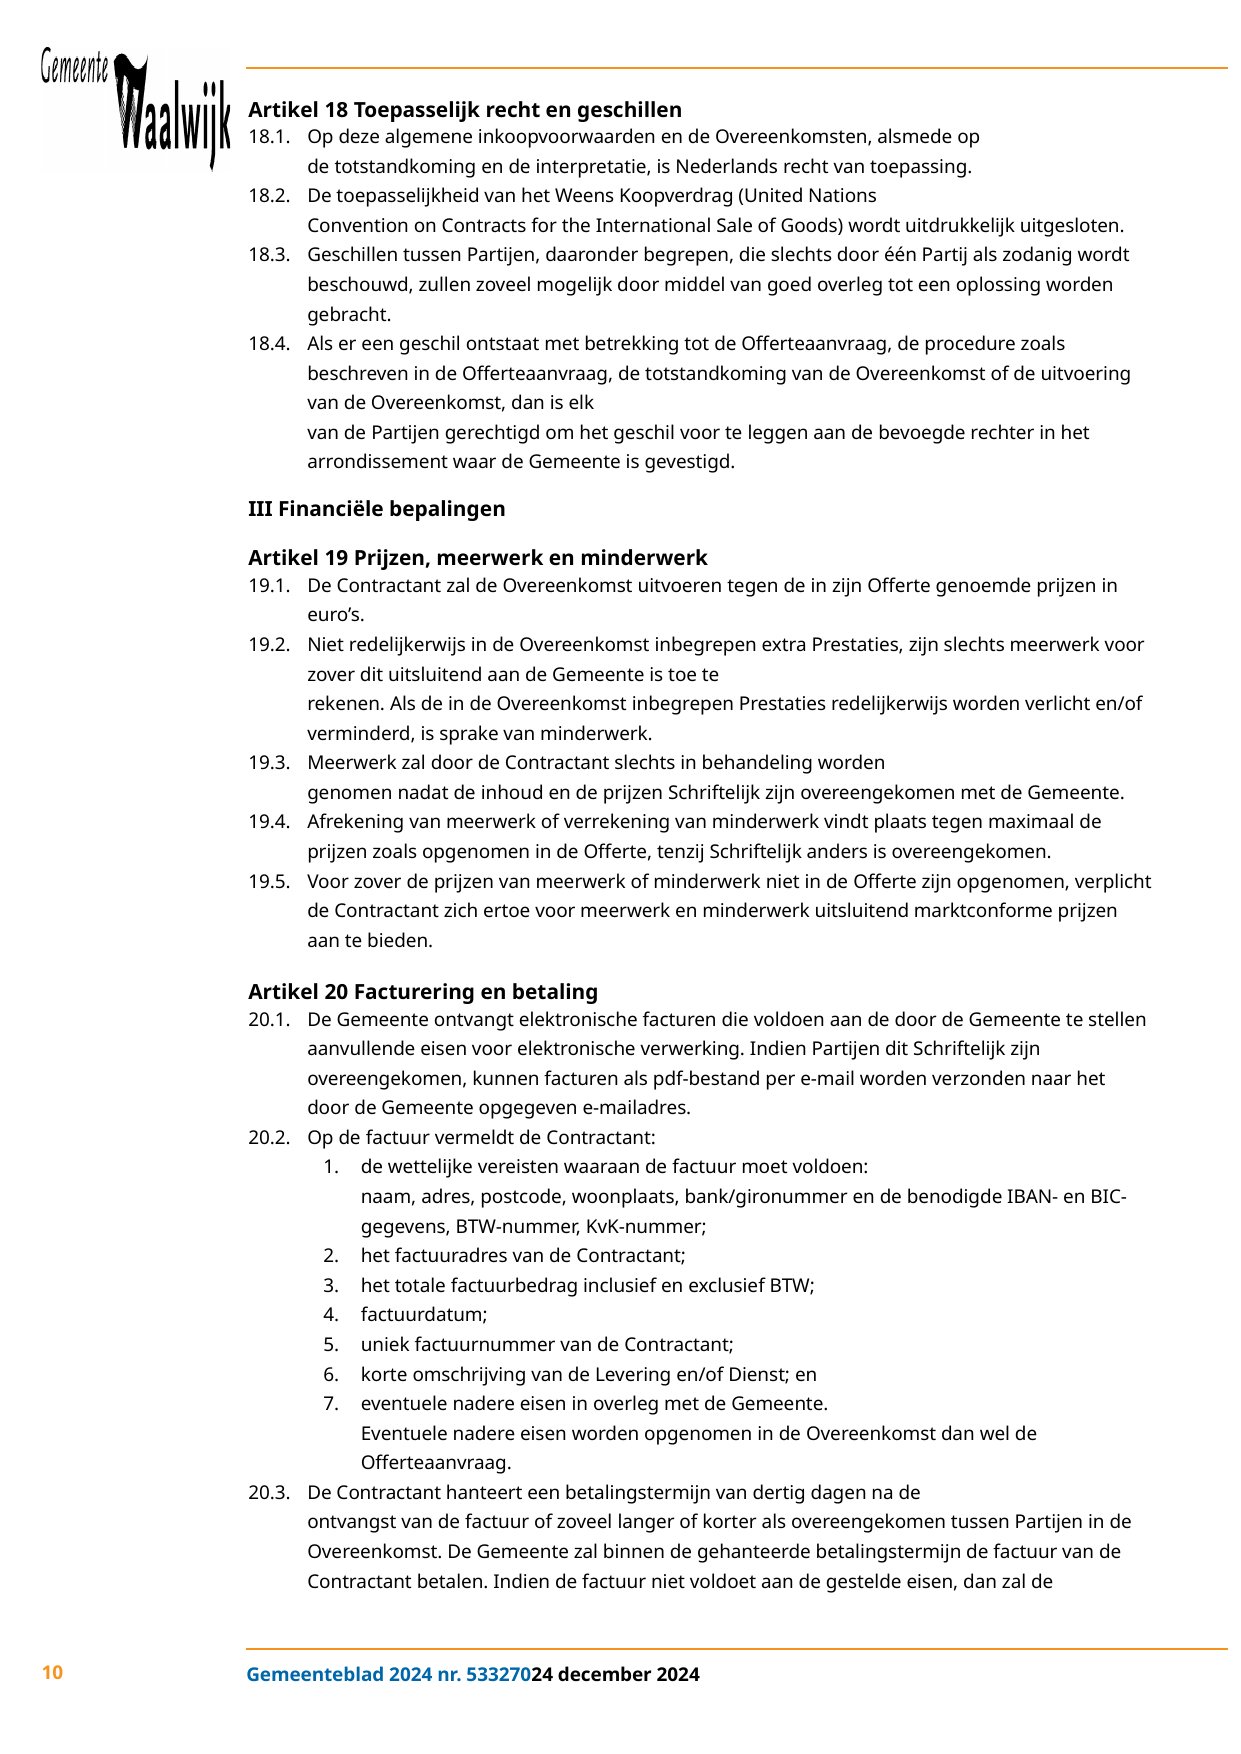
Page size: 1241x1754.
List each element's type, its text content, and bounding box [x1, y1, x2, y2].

list Eventuele nadere eisen worden opgenomen in de Overeenkomst dan wel de Offerteaanvraag. [323, 1420, 1152, 1475]
list Voor zover de prijzen van meerwerk of minderwerk niet in de Offerte zijn opgenomen, verplicht de Contractant zich ertoe voor meerwerk en minderwerk uitsluitend marktconforme prijzen aan te bieden. [248, 868, 1152, 953]
list De toepasselijkheid van het Weens Koopverdrag (United Nations Convention on Contracts for the International Sale of Goods) wordt uitdrukkelijk uitgesloten. [248, 182, 1152, 238]
list de wettelijke vereisten waaraan de factuur moet voldoen: [323, 1154, 1152, 1179]
text Artikel 20 Facturering en betaling [248, 977, 1152, 1006]
picture [41, 47, 231, 172]
list De Contractant zal de Overeenkomst uitvoeren tegen de in zijn Offerte genoemde prijzen in euro’s. [248, 572, 1152, 627]
list naam, adres, postcode, woonplaats, bank/gironummer en de benodigde IBAN- en BIC-gegevens, BTW-nummer, KvK-nummer; [323, 1183, 1152, 1239]
list eventuele nadere eisen in overleg met de Gemeente. [323, 1390, 1152, 1416]
list het totale factuurbedrag inclusief en exclusief BTW; [323, 1272, 1152, 1298]
list Afrekening van meerwerk of verrekening van minderwerk vindt plaats tegen maximaal de prijzen zoals opgenomen in de Offerte, tenzij Schriftelijk anders is overeengekomen. [248, 809, 1152, 864]
list Op deze algemene inkoopvoorwaarden en de Overeenkomsten, alsmede op de totstandkoming en de interpretatie, is Nederlands recht van toepassing. [248, 123, 1152, 178]
list uniek factuurnummer van de Contractant; [323, 1331, 1152, 1357]
list korte omschrijving van de Levering en/of Dienst; en [323, 1361, 1152, 1387]
list factuurdatum; [323, 1302, 1152, 1327]
list De Contractant hanteert een betalingstermijn van dertig dagen na de ontvangst van de factuur of zoveel langer of korter als overeengekomen tussen Partijen in de Overeenkomst. De Gemeente zal binnen de gehanteerde betalingstermijn de factuur van de Contractant betalen. Indien de factuur niet voldoet aan de gestelde eisen, dan zal de [248, 1479, 1152, 1594]
list Op de factuur vermeldt de Contractant: [248, 1124, 1152, 1150]
list het factuuradres van de Contractant; [323, 1242, 1152, 1268]
list De Gemeente ontvangt elektronische facturen die voldoen aan de door de Gemeente te stellen aanvullende eisen voor elektronische verwerking. Indien Partijen dit Schriftelijk zijn overeengekomen, kunnen facturen als pdf-bestand per e-mail worden verzonden naar het door de Gemeente opgegeven e-mailadres. [248, 1006, 1152, 1120]
text III Financiële bepalingen [248, 494, 1152, 523]
list Niet redelijkerwijs in de Overeenkomst inbegrepen extra Prestaties, zijn slechts meerwerk voor zover dit uitsluitend aan de Gemeente is toe te rekenen. Als de in de Overeenkomst inbegrepen Prestaties redelijkerwijs worden verlicht en/of verminderd, is sprake van minderwerk. [248, 631, 1152, 746]
list Als er een geschil ontstaat met betrekking tot de Offerteaanvraag, de procedure zoals beschreven in de Offerteaanvraag, de totstandkoming van de Overeenkomst of de uitvoering van de Overeenkomst, dan is elk van de Partijen gerechtigd om het geschil voor te leggen aan de bevoegde rechter in het arrondissement waar de Gemeente is gevestigd. [248, 330, 1152, 474]
text Artikel 18 Toepasselijk recht en geschillen [248, 95, 1152, 123]
list Geschillen tussen Partijen, daaronder begrepen, die slechts door één Partij als zodanig wordt beschouwd, zullen zoveel mogelijk door middel van goed overleg tot een oplossing worden gebracht. [248, 242, 1152, 326]
text Artikel 19 Prijzen, meerwerk en minderwerk [248, 543, 1152, 572]
list Meerwerk zal door de Contractant slechts in behandeling worden genomen nadat de inhoud en de prijzen Schriftelijk zijn overeengekomen met de Gemeente. [248, 749, 1152, 805]
